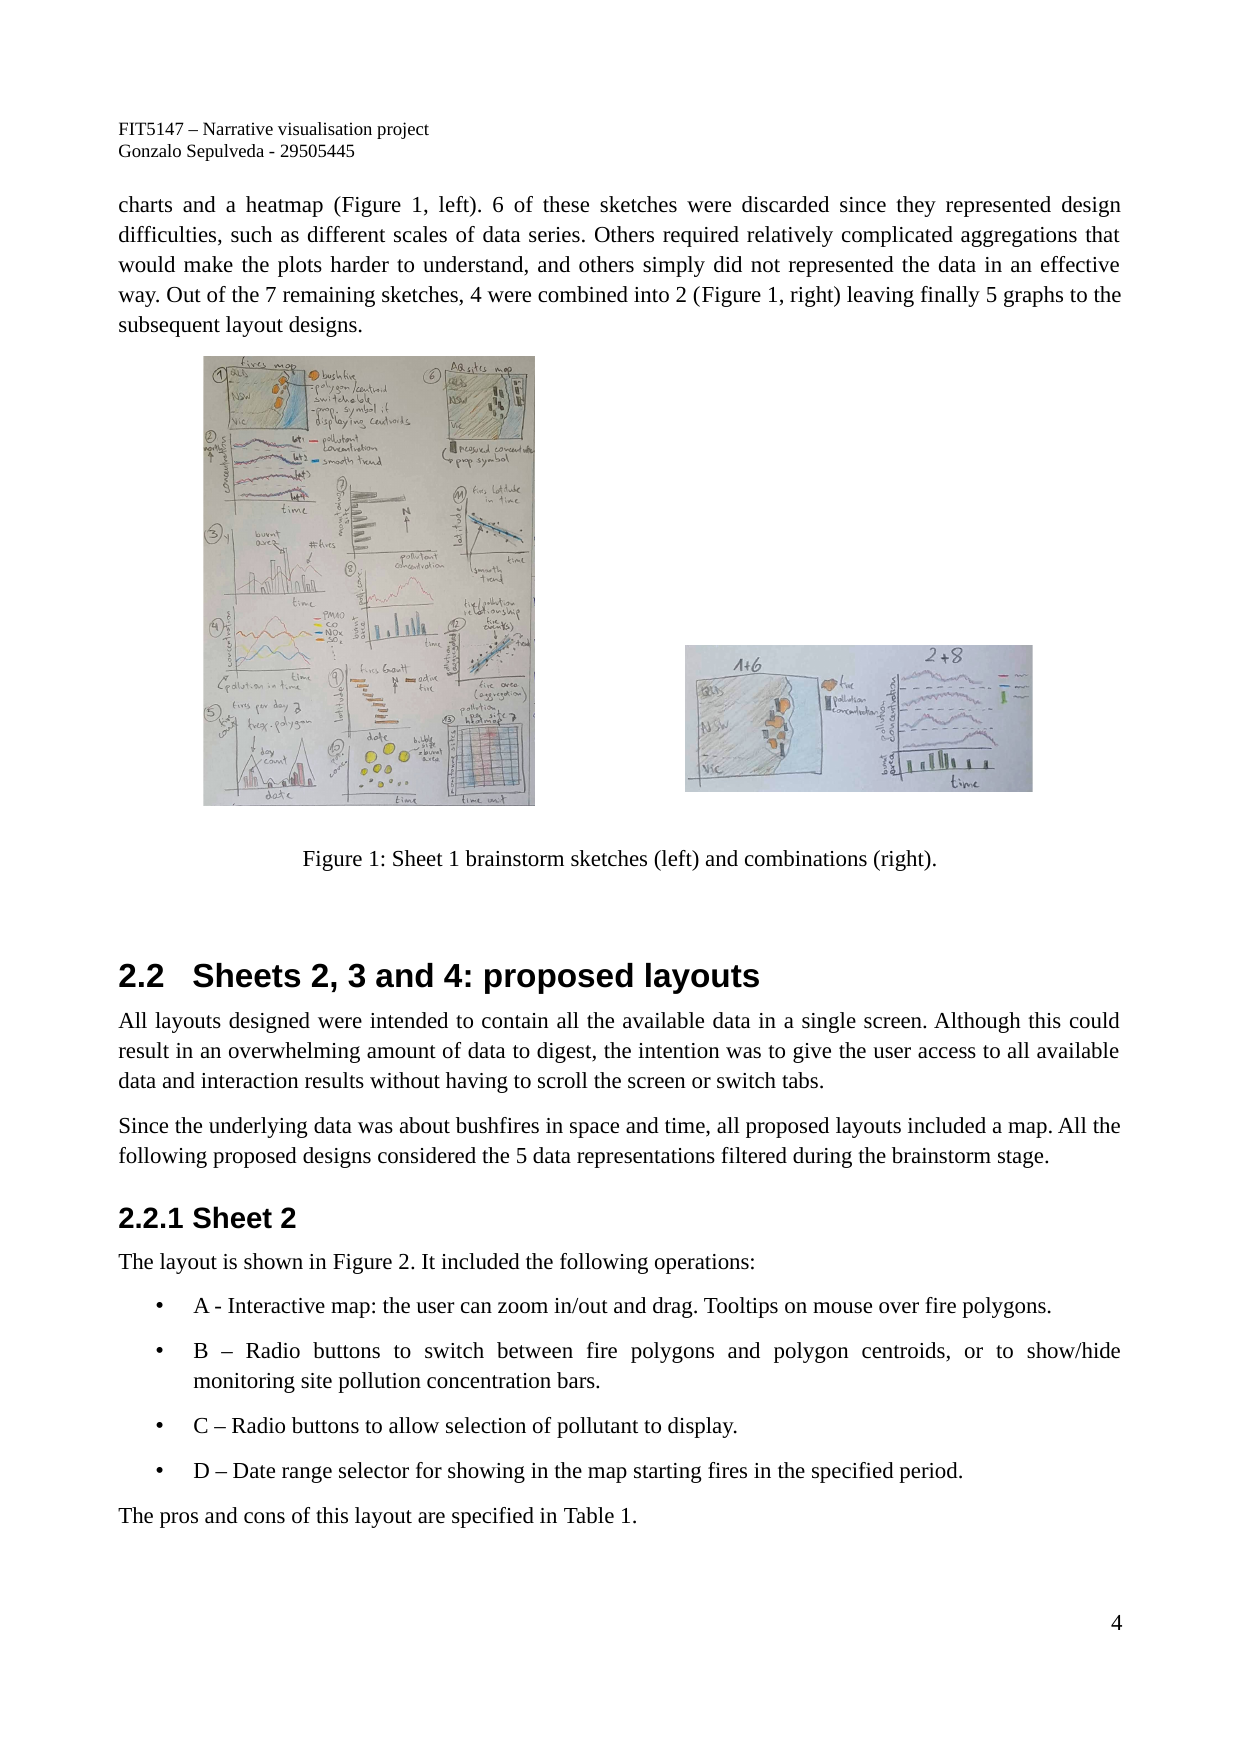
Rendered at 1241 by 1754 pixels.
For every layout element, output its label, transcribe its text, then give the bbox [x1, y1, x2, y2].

subtitle Sheet 2 [118, 1201, 1122, 1235]
text The pros and cons of this layout are specified in Table 1. [118, 1502, 1122, 1528]
picture [685, 645, 1033, 792]
list C – Radio buttons to allow selection of pollutant to display. [156, 1412, 1122, 1439]
picture [203, 356, 535, 806]
list D – Date range selector for showing in the map starting fires in the specified period. [156, 1457, 1122, 1483]
subtitle Sheets 2, 3 and 4: proposed layouts [118, 956, 1122, 994]
text charts and a heatmap (Figure 1, left). 6 of these sketches were discarded since they represented design difficulties, such as different scales of data series. Others required relatively complicated aggregations that would make the plots harder to understand, and others simply did not represented the data in an effective way. Out of the 7 remaining sketches, 4 were combined into 2 (Figure 1, right) leaving finally 5 graphs to the subsequent layout designs. [118, 191, 1122, 338]
text Since the underlying data was about bushfires in space and time, all proposed layouts included a map. All the following proposed designs considered the 5 data representations filtered during the brainstorm stage. [118, 1112, 1122, 1168]
table_cell Figure 1: Sheet 1 brainstorm sketches (left) and combinations (right). [118, 832, 1122, 883]
table_header [620, 356, 1122, 832]
table_header [118, 356, 620, 832]
list A - Interactive map: the user can zoom in/out and drag. Tooltips on mouse over fire polygons. [156, 1292, 1122, 1319]
text The layout is shown in Figure 2. It included the following operations: [118, 1248, 1122, 1274]
text All layouts designed were intended to contain all the available data in a single screen. Although this could result in an overwhelming amount of data to digest, the intention was to give the user access to all available data and interaction results without having to scroll the screen or switch tabs. [118, 1007, 1122, 1093]
list B – Radio buttons to switch between fire polygons and polygon centroids, or to show/hide monitoring site pollution concentration bars. [156, 1337, 1122, 1394]
